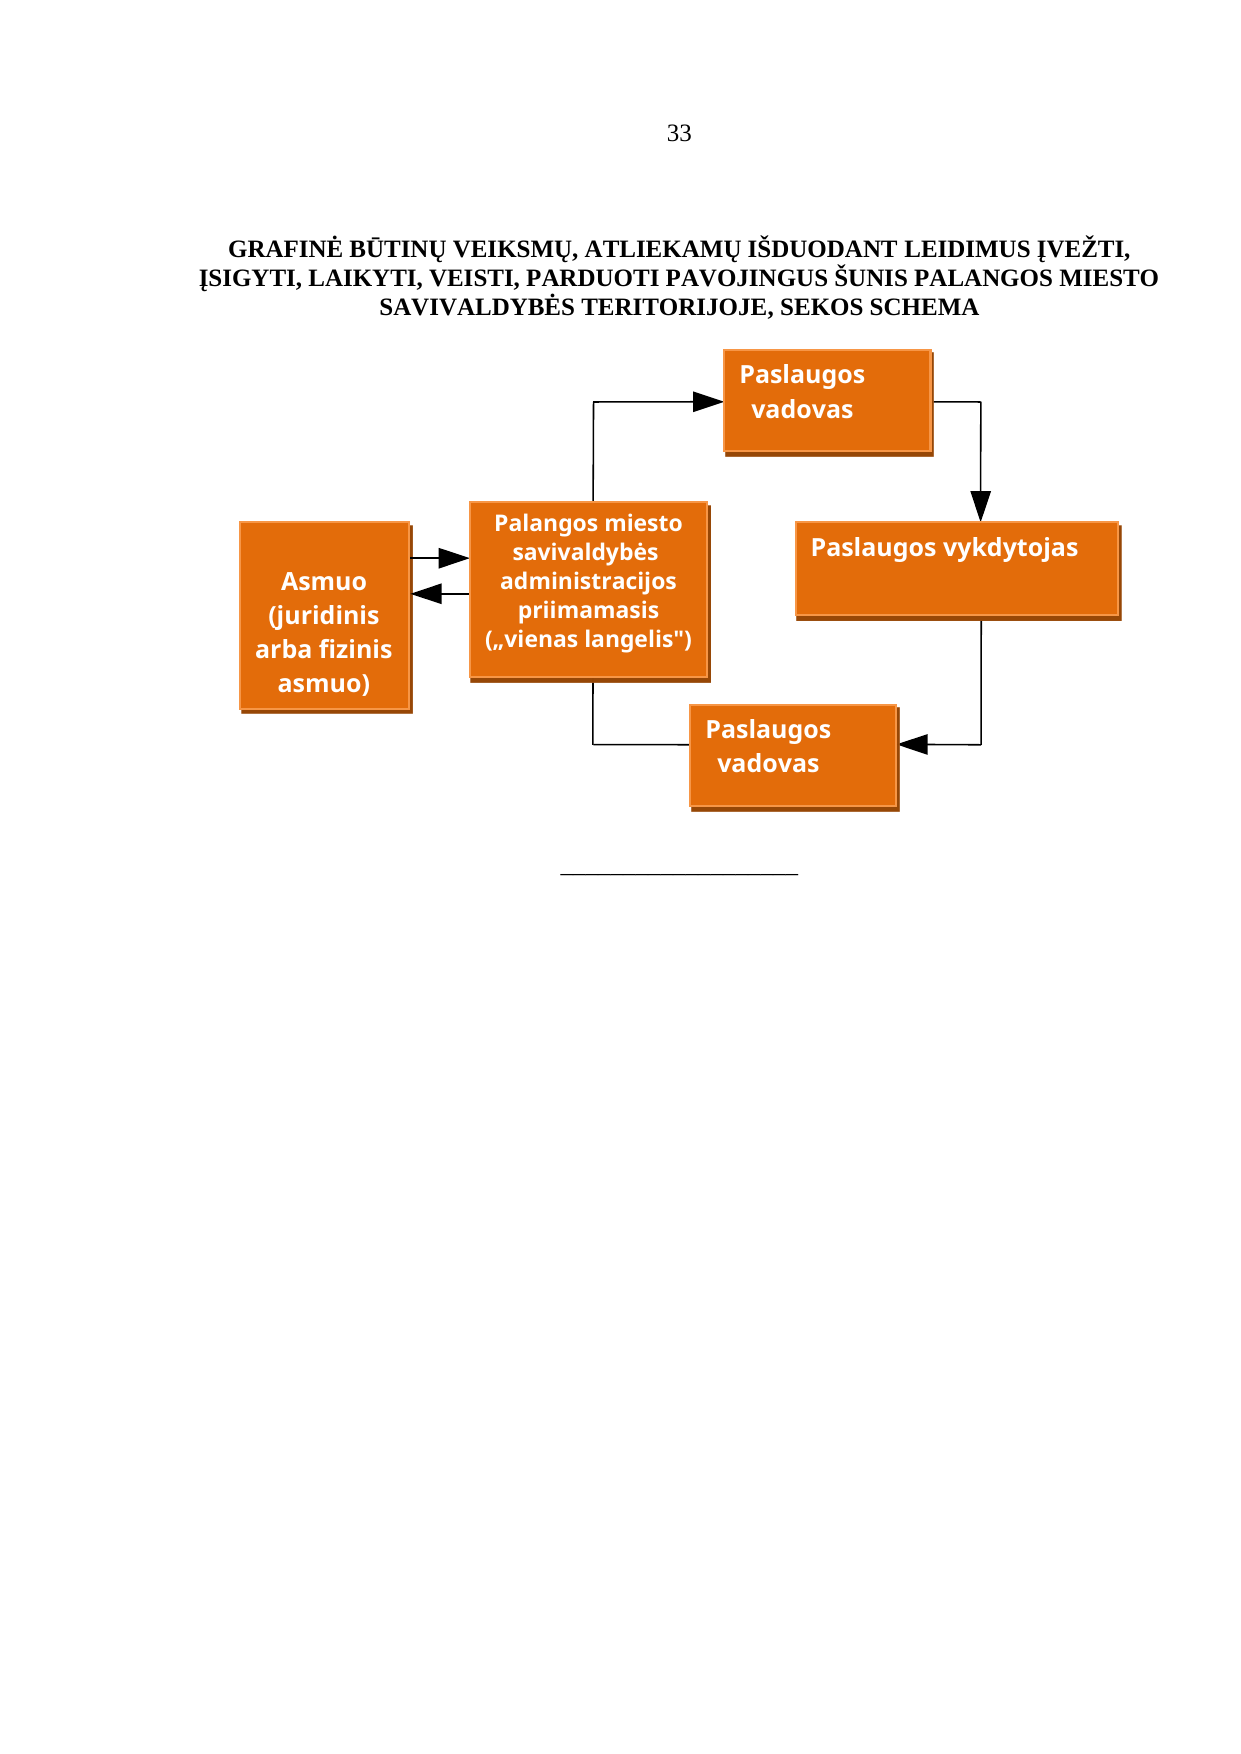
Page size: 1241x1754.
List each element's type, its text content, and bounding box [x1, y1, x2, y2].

text GRAFINĖ BŪTINŲ VEIKSMŲ, ATLIEKAMŲ IŠDUODANT LeidimUS ĮVEŽTI, ĮSIGYTI, LAIKYTI, VEISTI, PARDUOTI PAVOJINGUS ŠUNIS PALANGOS MIESTO SAVIVALDYBĖS TERITORIJOJE, SEKOS SCHEMA [177, 234, 1181, 321]
text ___________________ [177, 849, 1181, 878]
